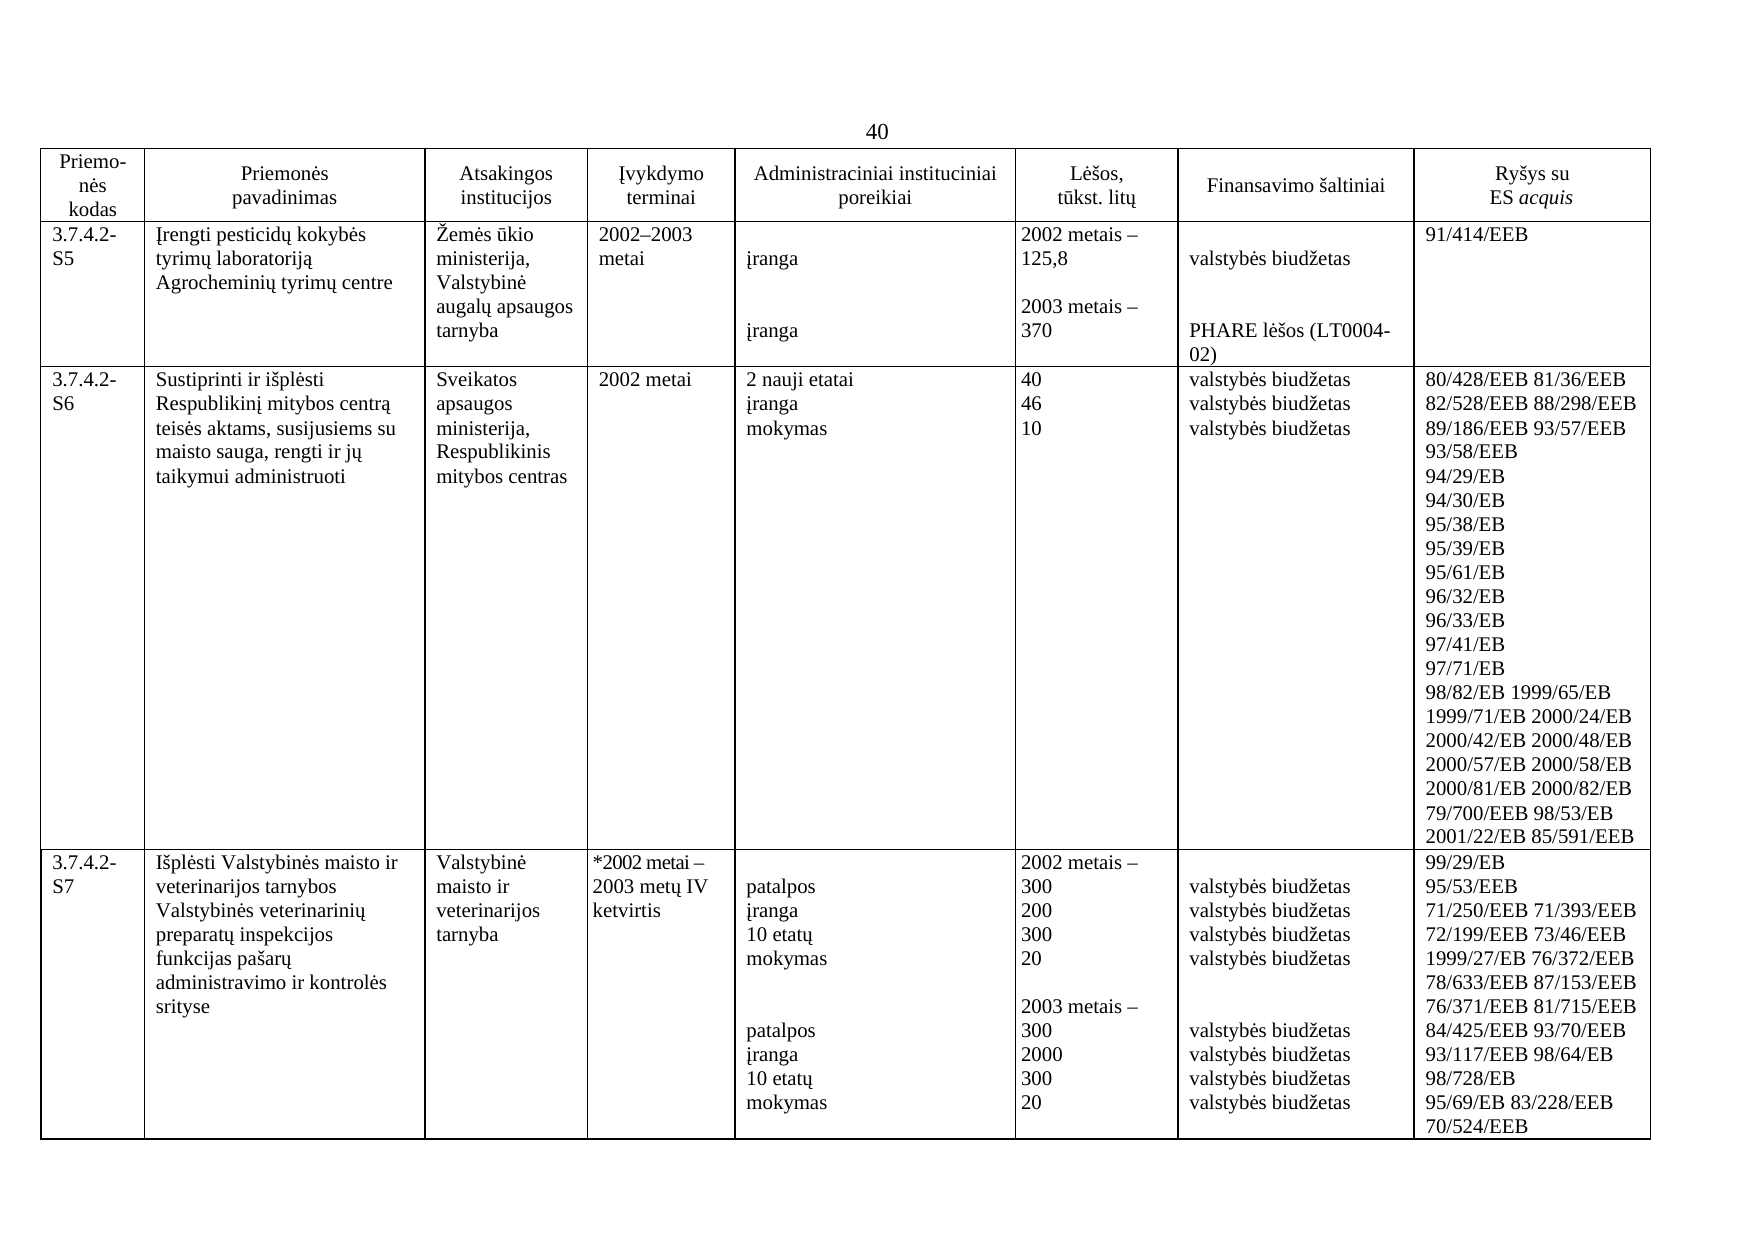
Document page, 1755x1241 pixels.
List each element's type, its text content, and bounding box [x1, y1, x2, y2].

table_cell įranga įranga [736, 222, 1015, 366]
table_cell Įrengti pesticidų kokybės tyrimų laboratoriją Agrocheminių tyrimų centre [145, 222, 424, 366]
table_cell 2002–2003 metai [588, 222, 734, 366]
table_cell 80/428/EEB 81/36/EEB 82/528/EEB 88/298/EEB 89/186/EEB 93/57/EEB 93/58/EEB 94/29/EB 94/30/EB 95/38/EB 95/39/EB 95/61/EB 96/32/EB 96/33/EB 97/41/EB 97/71/EB 98/82/EB 1999/65/EB 1999/71/EB 2000/24/EB 2000/42/EB 2000/48/EB 2000/57/EB 2000/58/EB 2000/81/EB 2000/82/EB 79/700/EEB 98/53/EB 2001/22/EB 85/591/EEB [1415, 367, 1650, 848]
table_cell valstybės biudžetas valstybės biudžetas valstybės biudžetas valstybės biudžetas valstybės biudžetas valstybės biudžetas valstybės biudžetas valstybės biudžetas [1179, 850, 1413, 1138]
table_header Ryšys su ES acquis [1415, 149, 1650, 221]
table_cell *2002 metai – 2003 metų IV ketvirtis [588, 850, 734, 1138]
table_header Priemonės pavadinimas [145, 149, 424, 221]
table_cell Valstybinė maisto ir veterinarijos tarnyba [426, 850, 587, 1138]
table_cell 2002 metais – 300 200 300 20 2003 metais – 300 2000 300 20 [1016, 850, 1177, 1138]
table_cell Sveikatos apsaugos ministerija, Respublikinis mitybos centras [426, 367, 587, 848]
table_cell 91/414/EEB [1415, 222, 1650, 366]
table_header Įvykdymo terminai [588, 149, 734, 221]
table_header Administraciniai instituciniai poreikiai [736, 149, 1015, 221]
table_cell 2002 metais – 125,8 2003 metais – 370 [1016, 222, 1177, 366]
table_header Lėšos, tūkst. litų [1016, 149, 1177, 221]
table_header Atsakingos institucijos [426, 149, 587, 221]
table_cell valstybės biudžetas valstybės biudžetas valstybės biudžetas [1179, 367, 1413, 848]
table_cell Sustiprinti ir išplėsti Respublikinį mitybos centrą teisės aktams, susijusiems su maisto sauga, rengti ir jų taikymui administruoti [145, 367, 424, 848]
table_cell valstybės biudžetas PHARE lėšos (LT0004-02) [1179, 222, 1413, 366]
table_cell 99/29/EB 95/53/EEB 71/250/EEB 71/393/EEB 72/199/EEB 73/46/EEB 1999/27/EB 76/372/EEB 78/633/EEB 87/153/EEB 76/371/EEB 81/715/EEB 84/425/EEB 93/70/EEB 93/117/EEB 98/64/EB 98/728/EB 95/69/EB 83/228/EEB 70/524/EEB [1415, 850, 1650, 1138]
table_cell 3.7.4.2-S7 [42, 850, 144, 1138]
table_cell 2002 metai [588, 367, 734, 848]
table_cell Išplėsti Valstybinės maisto ir veterinarijos tarnybos Valstybinės veterinarinių preparatų inspekcijos funkcijas pašarų administravimo ir kontrolės srityse [145, 850, 424, 1138]
table_cell patalpos įranga 10 etatų mokymas patalpos įranga 10 etatų mokymas [736, 850, 1015, 1138]
table_header Finansavimo šaltiniai [1179, 149, 1413, 221]
table_header Priemo-nės kodas [41, 149, 144, 221]
table_cell 3.7.4.2-S6 [41, 367, 144, 848]
table_cell Žemės ūkio ministerija, Valstybinė augalų apsaugos tarnyba [426, 222, 587, 366]
table_cell 40 46 10 [1016, 367, 1177, 848]
table_cell 3.7.4.2-S5 [41, 222, 144, 366]
table_cell 2 nauji etatai įranga mokymas [736, 367, 1015, 848]
